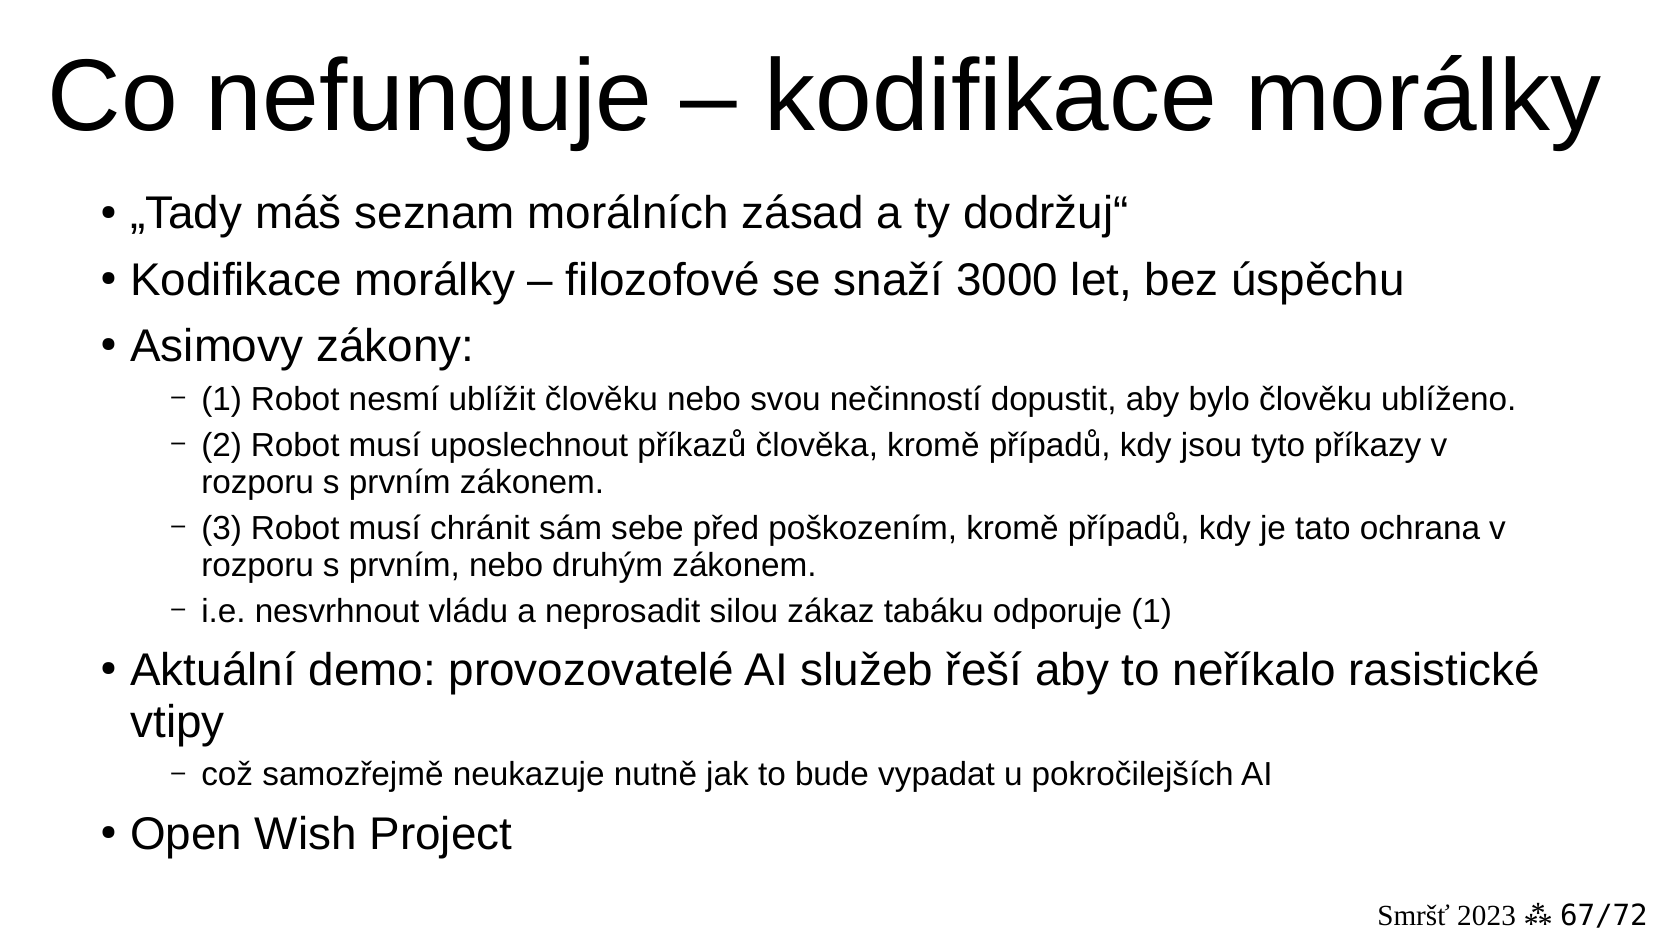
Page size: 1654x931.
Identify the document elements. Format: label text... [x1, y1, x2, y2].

list „Tady máš seznam morálních zásad a ty dodržuj“ Kodifikace morálky – filozofové se snaží 3000 let, bez úspěchu Asimovy zákony: (1) Robot nesmí ublížit člověku nebo svou nečinností dopustit, aby bylo člověku ublíženo. (2) Robot musí uposlechnout příkazů člověka, kromě případů, kdy jsou tyto příkazy v rozporu s prvním zákonem. (3) Robot musí chránit sám sebe před poškozením, kromě případů, kdy je tato ochrana v rozporu s prvním, nebo druhým zákonem. i.e. nesvrhnout vládu a neprosadit silou zákaz tabáku odporuje (1) Aktuální demo: provozovatelé AI služeb řeší aby to neříkalo rasistické vtipy což samozřejmě neukazuje nutně jak to bude vypadat u pokročilejších AI Open Wish Project [82, 187, 1571, 901]
title Co nefunguje – kodifikace morálky [37, 0, 1613, 210]
